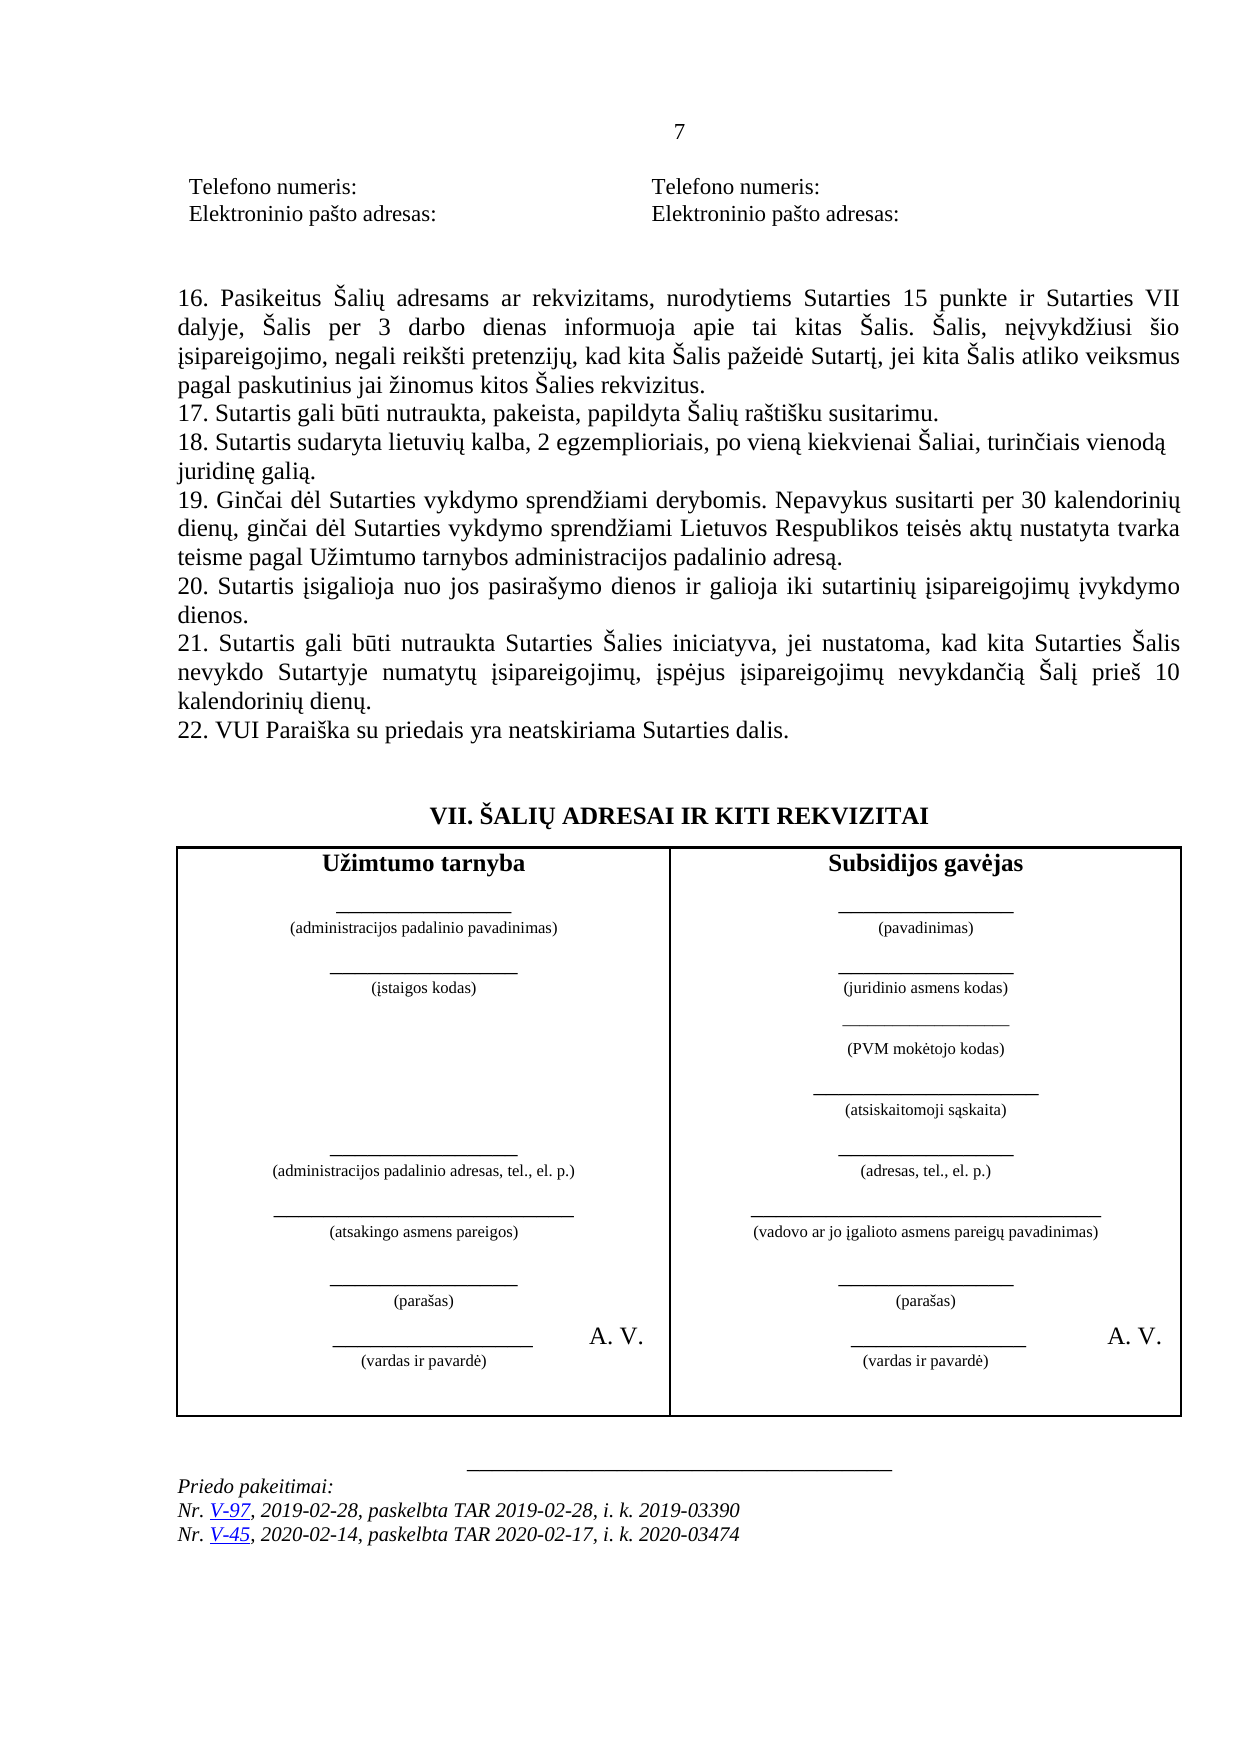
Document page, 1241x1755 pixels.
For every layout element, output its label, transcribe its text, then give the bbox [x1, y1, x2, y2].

table_cell ______________ (administracijos padalinio pavadinimas) [178, 887, 669, 948]
table_cell _______________ (parašas) ________________ A. V. (vardas ir pavardė) [178, 1260, 669, 1415]
table_cell ______________ (parašas) ______________ A. V. (vardas ir pavardė) [671, 1260, 1180, 1415]
table_cell Telefono numeris: Elektroninio pašto adresas: [640, 173, 1181, 255]
text 18. Sutartis sudaryta lietuvių kalba, 2 egzemplioriais, po vieną kiekvienai Šaliai, turinčiais vienodą juridinę galią. [177, 427, 1181, 485]
table_cell ______________ (pavadinimas) [671, 887, 1180, 948]
table_header Užimtumo tarnyba [178, 849, 669, 887]
text Nr. V-97, 2019-02-28, paskelbta TAR 2019-02-28, i. k. 2019-03390 [177, 1498, 1181, 1522]
table_cell Telefono numeris: Elektroninio pašto adresas: [177, 173, 640, 255]
table_cell ______________ (juridinio asmens kodas) ____________________ (PVM mokėtojo kodas) __________________ (atsiskaitomoji sąskaita) [671, 948, 1180, 1130]
text 16. Pasikeitus Šalių adresams ar rekvizitams, nurodytiems Sutarties 15 punkte ir Sutarties VII dalyje, Šalis per 3 darbo dienas informuoja apie tai kitas Šalis. Šalis, neįvykdžiusi šio įsipareigojimo, negali reikšti pretenzijų, kad kita Šalis pažeidė Sutartį, jei kita Šalis atliko veiksmus pagal paskutinius jai žinomus kitos Šalies rekvizitus. [177, 283, 1181, 398]
table_cell ____________________________ (vadovo ar jo įgalioto asmens pareigų pavadinimas) [671, 1191, 1180, 1260]
table_header Subsidijos gavėjas [671, 849, 1180, 887]
table_cell ________________________ (atsakingo asmens pareigos) [178, 1191, 669, 1260]
text 20. Sutartis įsigalioja nuo jos pasirašymo dienos ir galioja iki sutartinių įsipareigojimų įvykdymo dienos. [177, 571, 1181, 628]
text 17. Sutartis gali būti nutraukta, pakeista, papildyta Šalių raštišku susitarimu. [177, 398, 1181, 427]
table_cell _______________ (administracijos padalinio adresas, tel., el. p.) [178, 1130, 669, 1191]
text Nr. V-45, 2020-02-14, paskelbta TAR 2020-02-17, i. k. 2020-03474 [177, 1522, 1181, 1546]
text Priedo pakeitimai: [177, 1474, 1181, 1498]
table_cell ______________ (adresas, tel., el. p.) [671, 1130, 1180, 1191]
text VII. ŠALIŲ ADRESAI IR KITI REKVIZITAI [177, 801, 1181, 830]
text 19. Ginčai dėl Sutarties vykdymo sprendžiami derybomis. Nepavykus susitarti per 30 kalendorinių dienų, ginčai dėl Sutarties vykdymo sprendžiami Lietuvos Respublikos teisės aktų nustatyta tvarka teisme pagal Užimtumo tarnybos administracijos padalinio adresą. [177, 485, 1181, 571]
table_cell _______________ (įstaigos kodas) [178, 948, 669, 1130]
text 21. Sutartis gali būti nutraukta Sutarties Šalies iniciatyva, jei nustatoma, kad kita Sutarties Šalis nevykdo Sutartyje numatytų įsipareigojimų, įspėjus įsipareigojimų nevykdančią Šalį prieš 10 kalendorinių dienų. [177, 628, 1181, 715]
text 22. VUI Paraiška su priedais yra neatskiriama Sutarties dalis. [177, 715, 1181, 743]
text __________________________________ [177, 1446, 1181, 1474]
